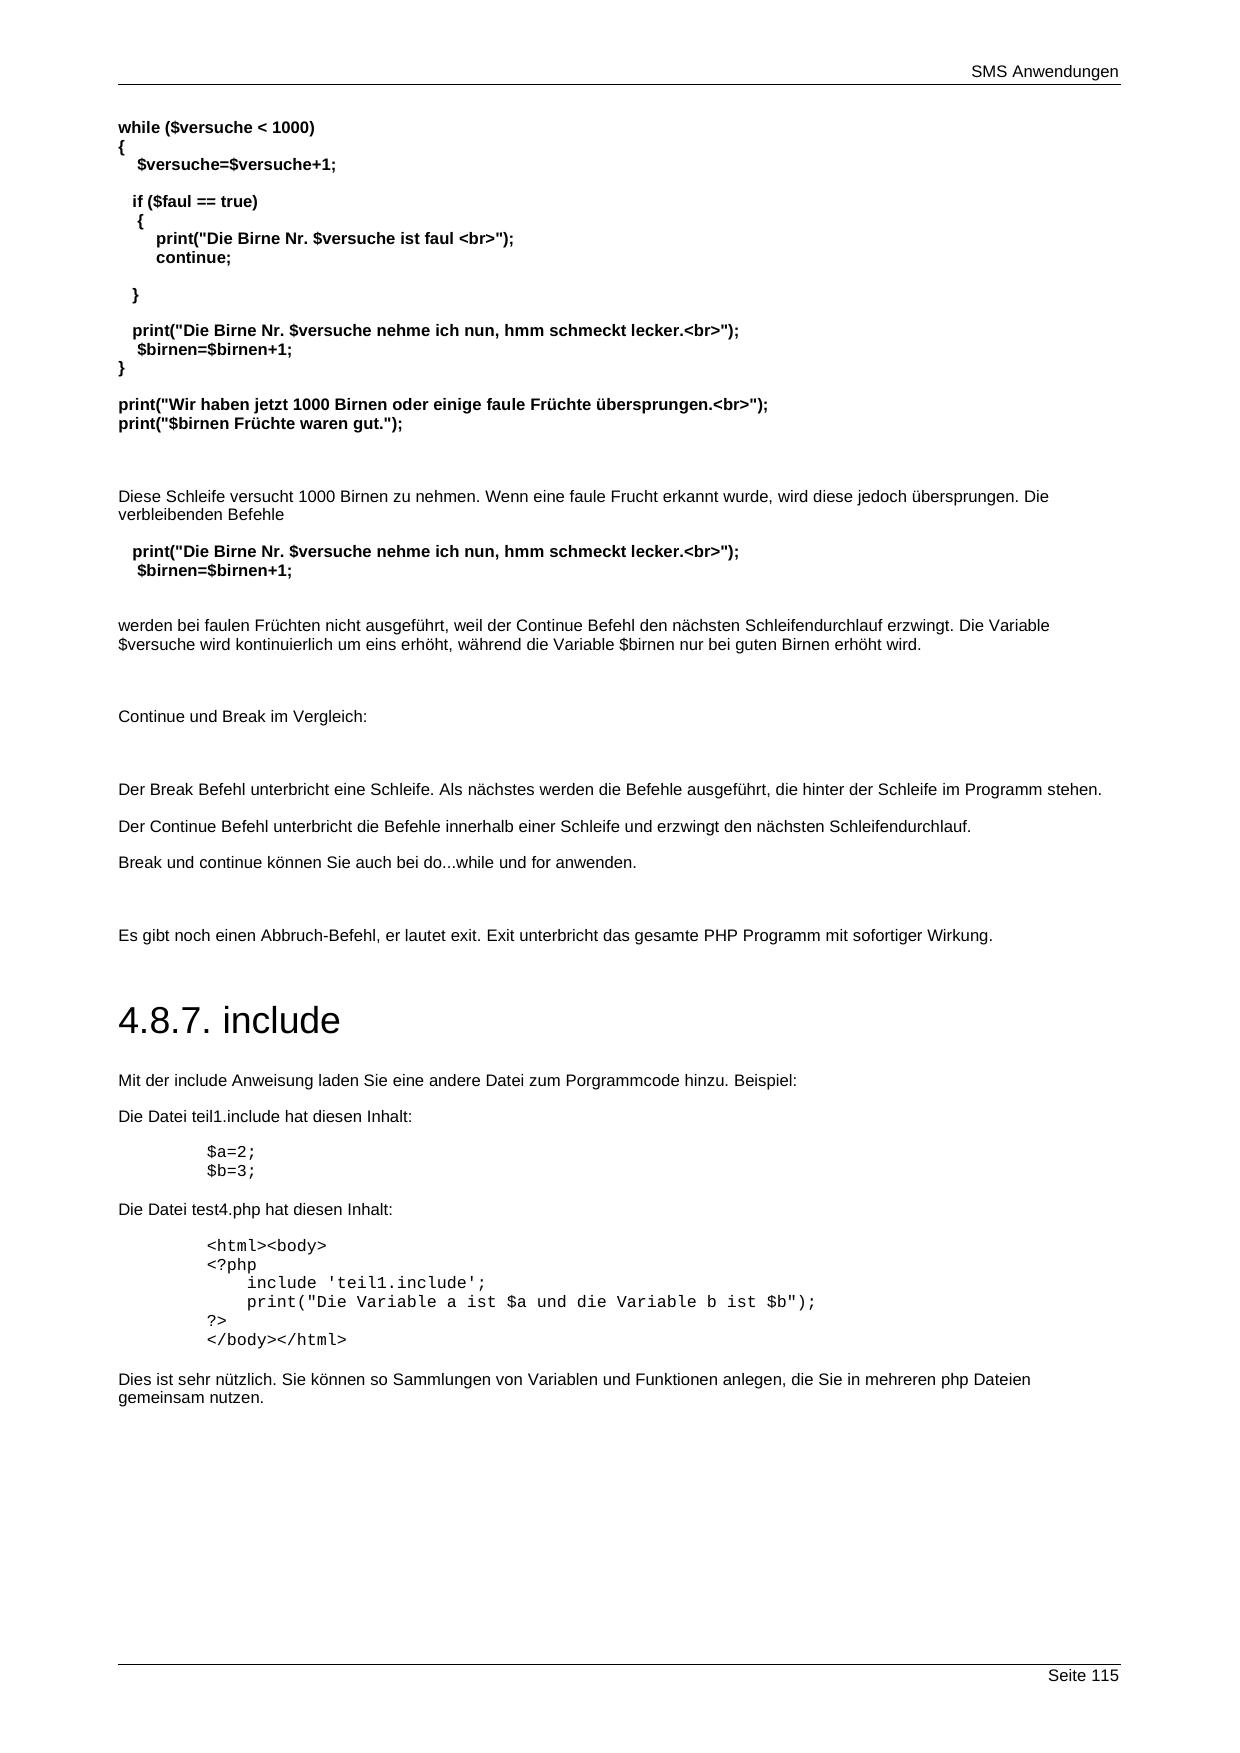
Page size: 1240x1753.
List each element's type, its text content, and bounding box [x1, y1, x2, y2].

text Die Datei teil1.include hat diesen Inhalt: [118, 1107, 1121, 1126]
text Dies ist sehr nützlich. Sie können so Sammlungen von Variablen und Funktionen anlegen, die Sie in mehreren php Dateien gemeinsam nutzen. [118, 1370, 1121, 1407]
text werden bei faulen Früchten nicht ausgeführt, weil der Continue Befehl den nächsten Schleifendurchlauf erzwingt. Die Variable $versuche wird kontinuierlich um eins erhöht, während die Variable $birnen nur bei guten Birnen erhöht wird. [118, 616, 1121, 653]
text Es gibt noch einen Abbruch-Befehl, er lautet exit. Exit unterbricht das gesamte PHP Programm mit sofortiger Wirkung. [118, 926, 1121, 945]
text print("Wir haben jetzt 1000 Birnen oder einige faule Früchte übersprungen.<br>"); print("$birnen Früchte waren gut."); [118, 395, 1121, 433]
text } [118, 285, 1121, 303]
text print("Die Birne Nr. $versuche nehme ich nun, hmm schmeckt lecker.<br>"); $birnen=$birnen+1; } [118, 321, 1121, 377]
text Continue und Break im Vergleich: [118, 708, 1121, 726]
text print("Die Birne Nr. $versuche nehme ich nun, hmm schmeckt lecker.<br>"); $birnen=$birnen+1; [118, 542, 1121, 598]
text Der Continue Befehl unterbricht die Befehle innerhalb einer Schleife und erzwingt den nächsten Schleifendurchlauf. [118, 817, 1121, 836]
text if ($faul == true) { print("Die Birne Nr. $versuche ist faul <br>"); continue; [118, 192, 1121, 267]
text $a=2; $b=3; [207, 1144, 1121, 1182]
text Der Break Befehl unterbricht eine Schleife. Als nächstes werden die Befehle ausgeführt, die hinter der Schleife im Programm stehen. [118, 781, 1121, 799]
subtitle include [118, 999, 1121, 1041]
text Mit der include Anweisung laden Sie eine andere Datei zum Porgrammcode hinzu. Beispiel: [118, 1071, 1121, 1089]
text Die Datei test4.php hat diesen Inhalt: [118, 1201, 1121, 1219]
text while ($versuche < 1000) { $versuche=$versuche+1; [118, 118, 1121, 174]
text Break und continue können Sie auch bei do...while und for anwenden. [118, 853, 1121, 872]
text Diese Schleife versucht 1000 Birnen zu nehmen. Wenn eine faule Frucht erkannt wurde, wird diese jedoch übersprungen. Die verbleibenden Befehle [118, 487, 1121, 524]
text <html><body> <?php include 'teil1.include'; print("Die Variable a ist $a und die Variable b ist $b"); ?> </body></html> [207, 1237, 1121, 1351]
